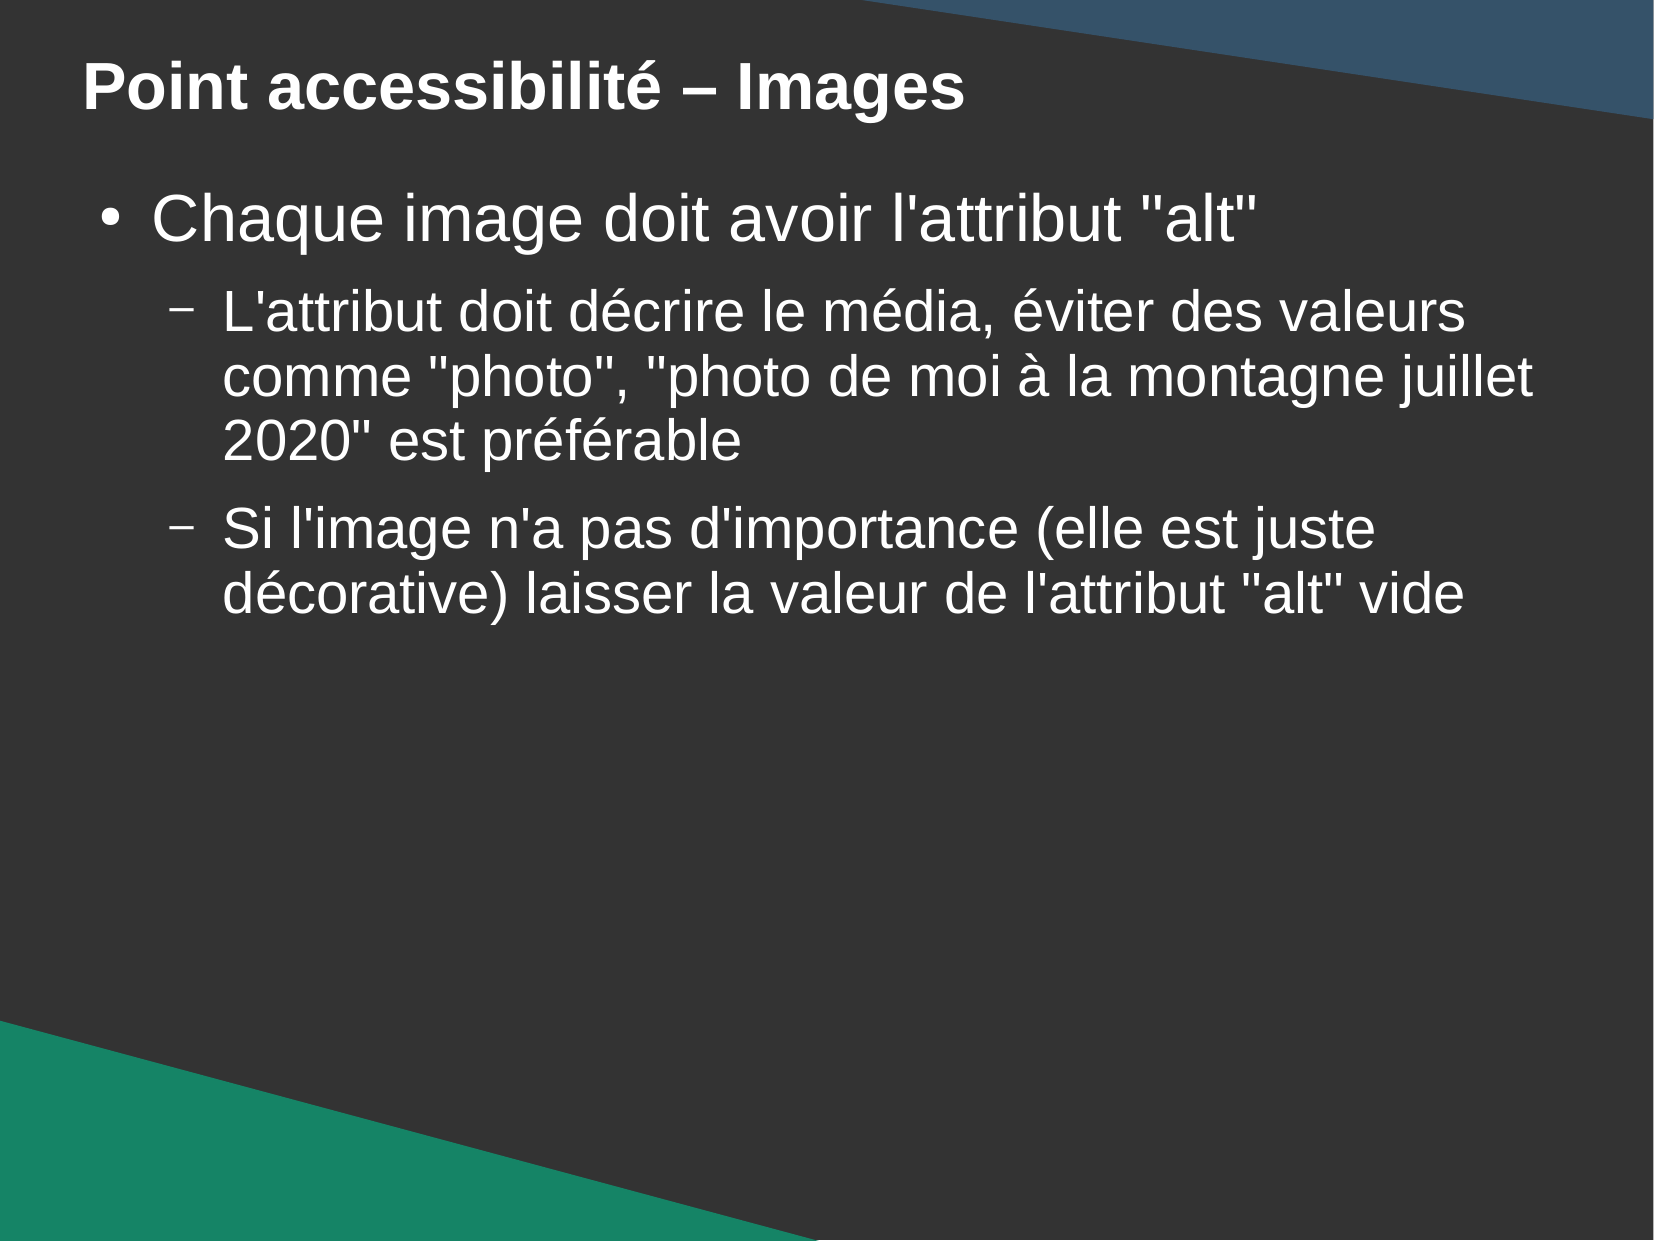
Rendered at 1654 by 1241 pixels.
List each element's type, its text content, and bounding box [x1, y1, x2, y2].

list Chaque image doit avoir l'attribut "alt" L'attribut doit décrire le média, éviter des valeurs comme "photo", "photo de moi à la montagne juillet 2020" est préférable Si l'image n'a pas d'importance (elle est juste décorative) laisser la valeur de l'attribut "alt" vide [80, 180, 1605, 981]
title Point accessibilité – Images [82, 49, 1571, 162]
text_box [861, 0, 1654, 120]
text_box [0, 1020, 819, 1241]
